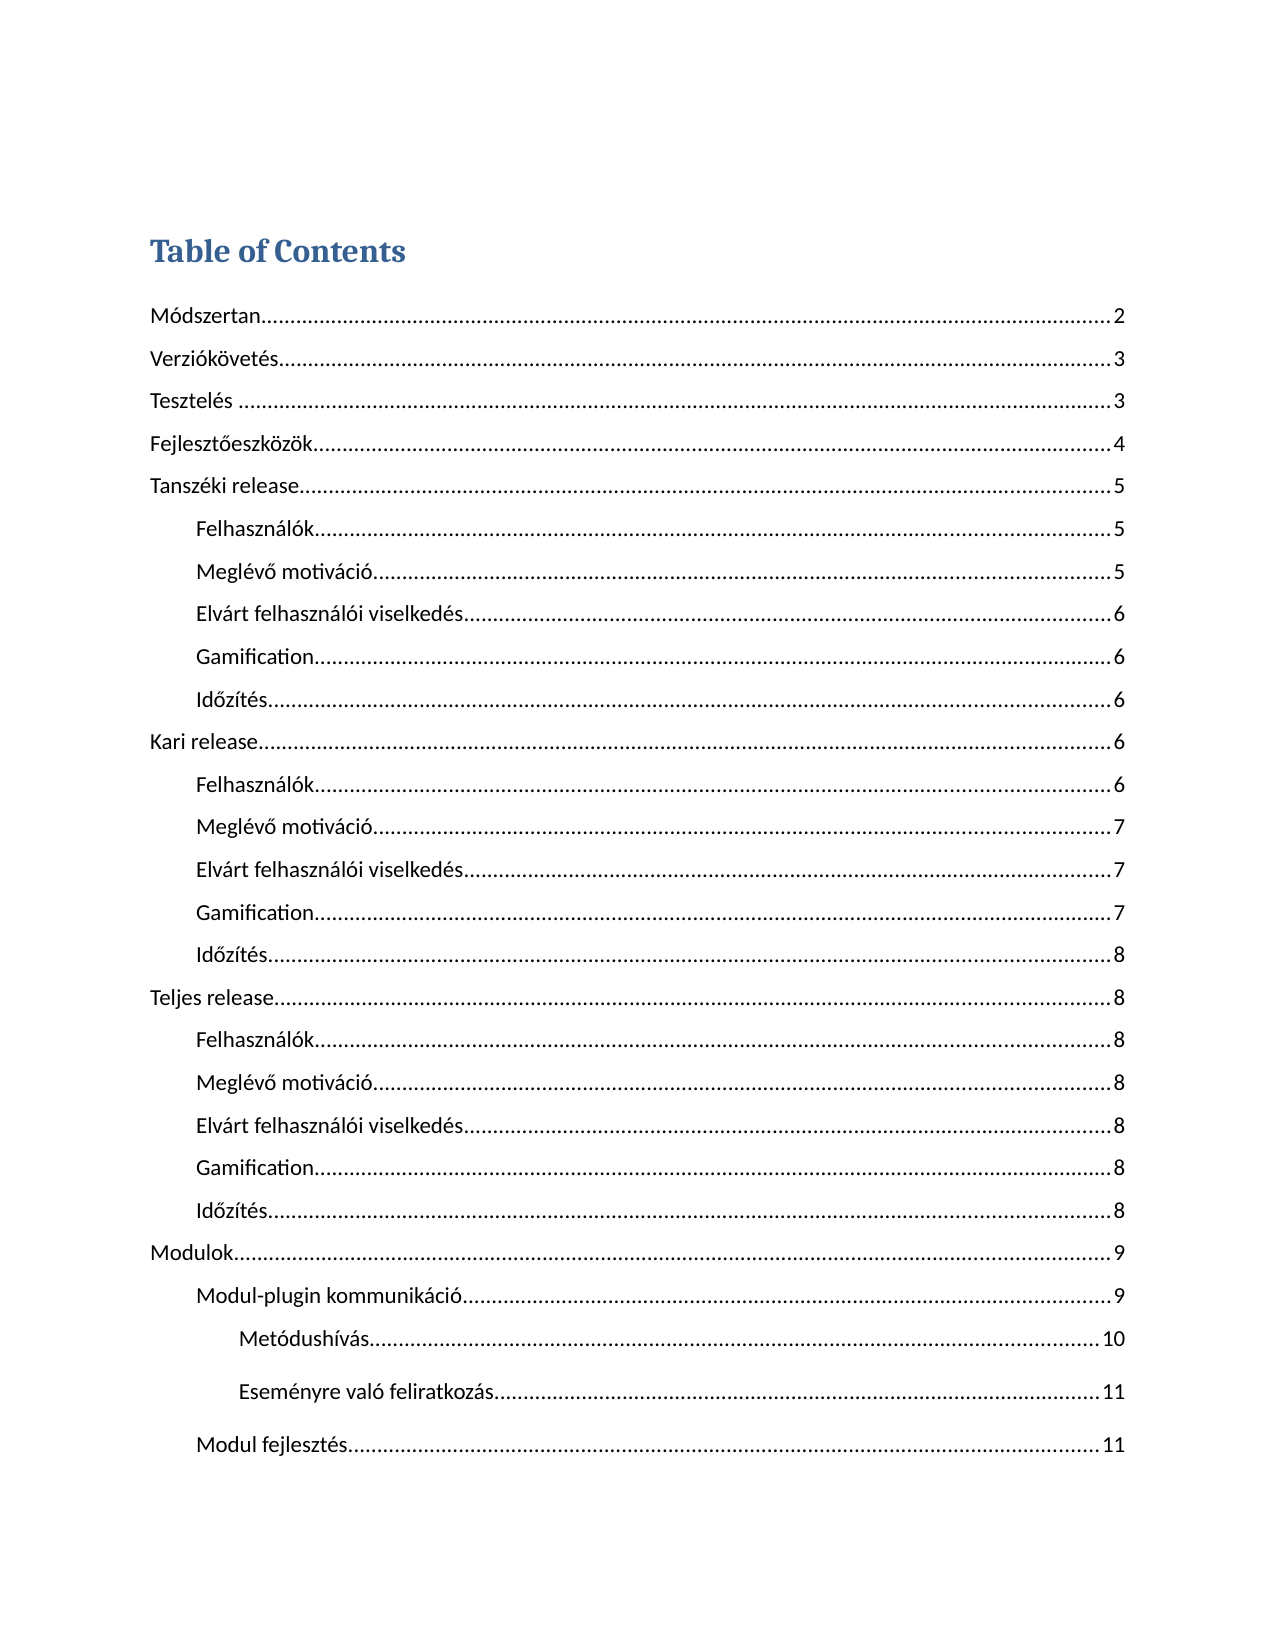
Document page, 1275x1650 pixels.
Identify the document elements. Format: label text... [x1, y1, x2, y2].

text Tesztelés 3 [150, 386, 1125, 414]
text Felhasználók 6 [196, 770, 1125, 798]
text Meglévő motiváció 5 [196, 557, 1125, 585]
text Kari release 6 [150, 727, 1125, 755]
text Elvárt felhasználói viselkedés 6 [196, 599, 1125, 627]
text Modul fejlesztés 11 [196, 1430, 1125, 1458]
text Meglévő motiváció 7 [196, 812, 1125, 841]
text Metódushívás 10 [238, 1324, 1125, 1352]
text Időzítés 6 [196, 685, 1125, 713]
text Elvárt felhasználói viselkedés 8 [196, 1111, 1125, 1139]
text Verziókövetés 3 [150, 344, 1125, 372]
text Modulok 9 [150, 1238, 1125, 1267]
text Gamification 6 [196, 642, 1125, 670]
text Időzítés 8 [196, 940, 1125, 968]
text Felhasználók 8 [196, 1026, 1125, 1053]
text Gamification 8 [196, 1153, 1125, 1181]
text Meglévő motiváció 8 [196, 1068, 1125, 1096]
text Felhasználók 5 [196, 514, 1125, 542]
text Időzítés 8 [196, 1196, 1125, 1224]
text Tanszéki release 5 [150, 472, 1125, 500]
text Eseményre való feliratkozás 11 [238, 1377, 1125, 1405]
subtitle Table of Contents [150, 232, 1125, 271]
text Elvárt felhasználói viselkedés 7 [196, 855, 1125, 883]
text Modul-plugin kommunikáció 9 [196, 1281, 1125, 1309]
text Gamification 7 [196, 898, 1125, 926]
text Teljes release 8 [150, 983, 1125, 1011]
text Fejlesztőeszközök 4 [150, 429, 1125, 457]
text Módszertan 2 [150, 301, 1125, 329]
